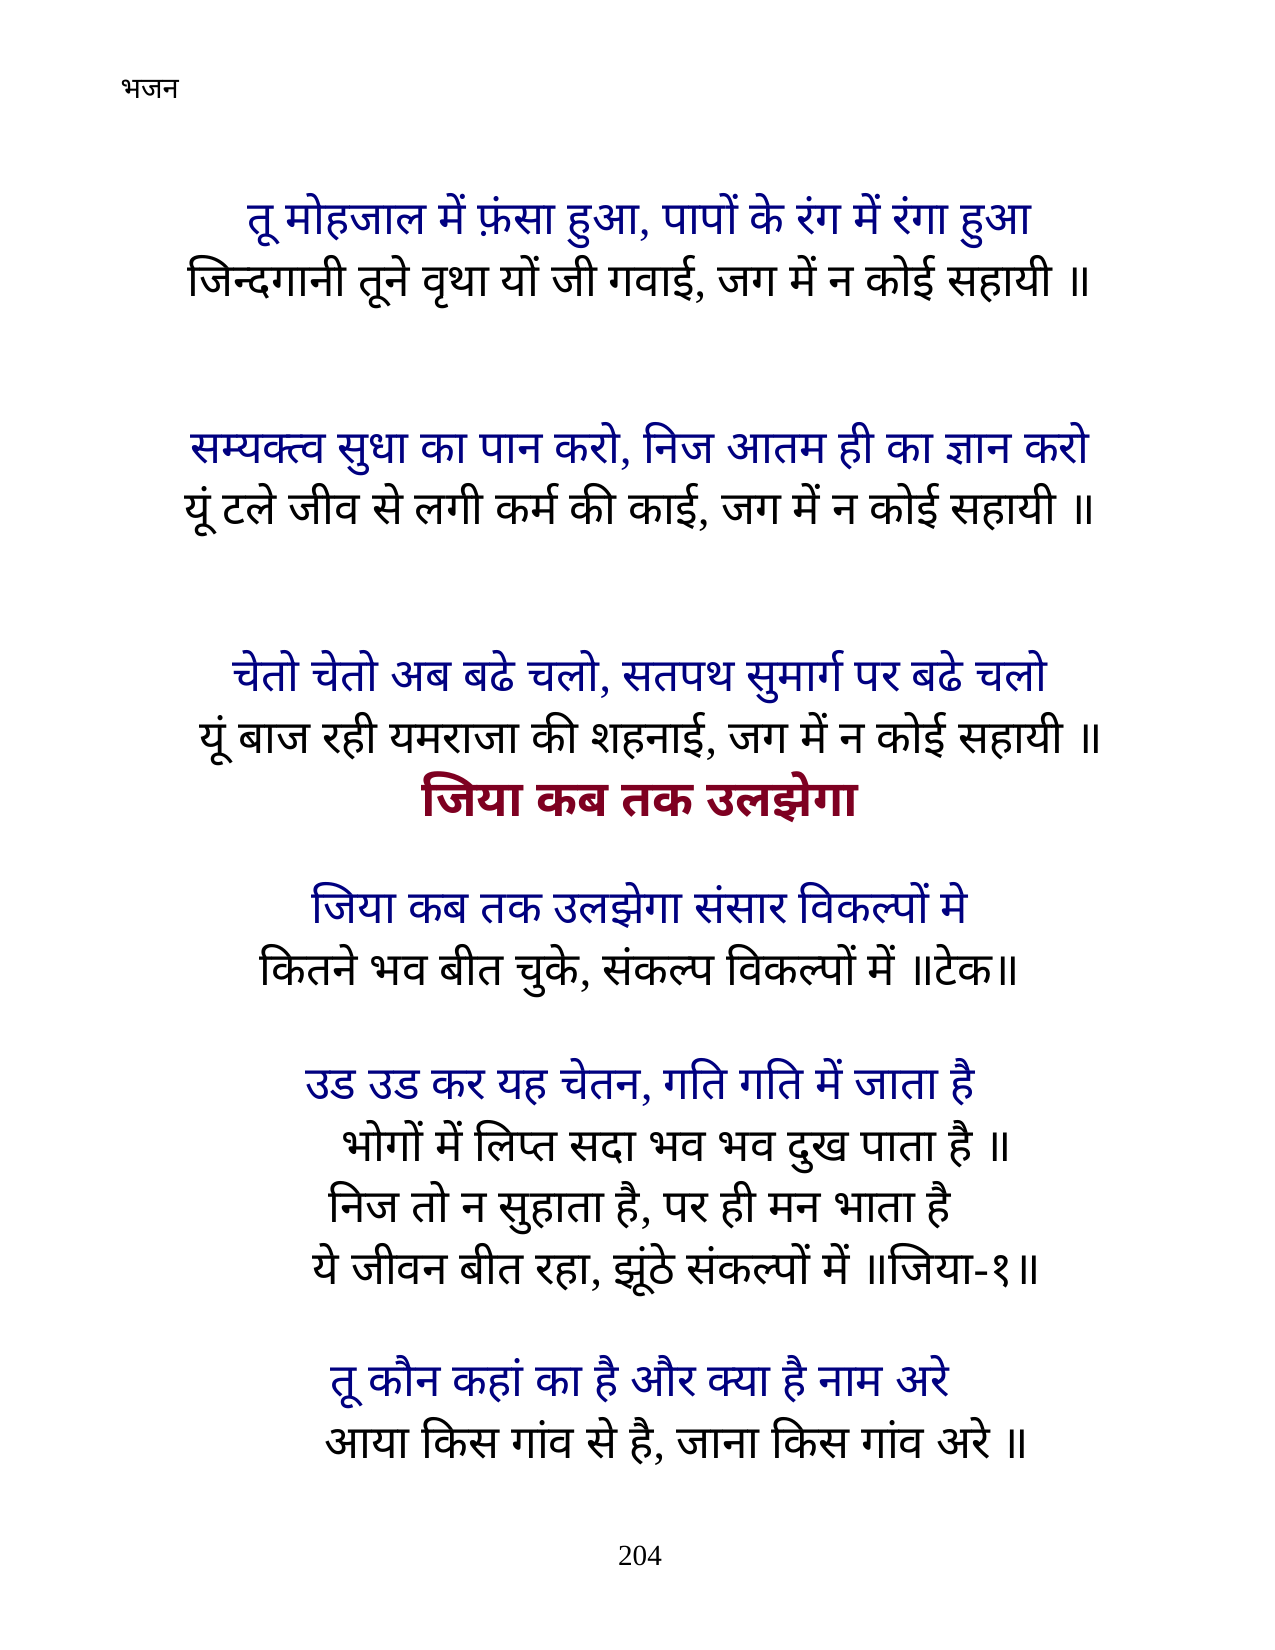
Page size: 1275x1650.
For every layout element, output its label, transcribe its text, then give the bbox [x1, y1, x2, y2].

text आया किस गांव से है, जाना किस गांव अरे ॥ [83, 1416, 1196, 1477]
text तू कौन कहां का है और क्या है नाम अरे [83, 1356, 1196, 1416]
text जिया कब तक उलझेगा संसार विकल्पों मे [83, 883, 1196, 943]
text यूं टले जीव से लगी कर्म की काई, जग में न कोई सहायी ॥ [83, 482, 1196, 543]
text उड उड कर यह चेतन, गति गति में जाता है [83, 1057, 1196, 1118]
text ये जीवन बीत रहा, झूंठे संकल्पों में ॥जिया-१॥ [83, 1242, 1196, 1303]
text सम्यक्त्व सुधा का पान करो, निज आतम ही का ज्ञान करो [83, 420, 1196, 482]
text जिया कब तक उलझेगा [83, 772, 1196, 837]
text निज तो न सुहाता है, पर ही मन भाता है [83, 1180, 1196, 1242]
text जिन्दगानी तूने वृथा यों जी गवाई, जग में न कोई सहायी ॥ [83, 253, 1196, 315]
text भोगों में लिप्त सदा भव भव दुख पाता है ॥ [83, 1118, 1196, 1180]
text कितने भव बीत चुके, संकल्प विकल्पों में ॥टेक॥ [83, 943, 1196, 1004]
text तू मोहजाल में फ़ंसा हुआ, पापों के रंग में रंगा हुआ [83, 192, 1196, 253]
text चेतो चेतो अब बढे चलो, सतपथ सुमार्ग पर बढे चलो [83, 649, 1196, 711]
text यूं बाज रही यमराजा की शहनाई, जग में न कोई सहायी ॥ [83, 711, 1196, 772]
